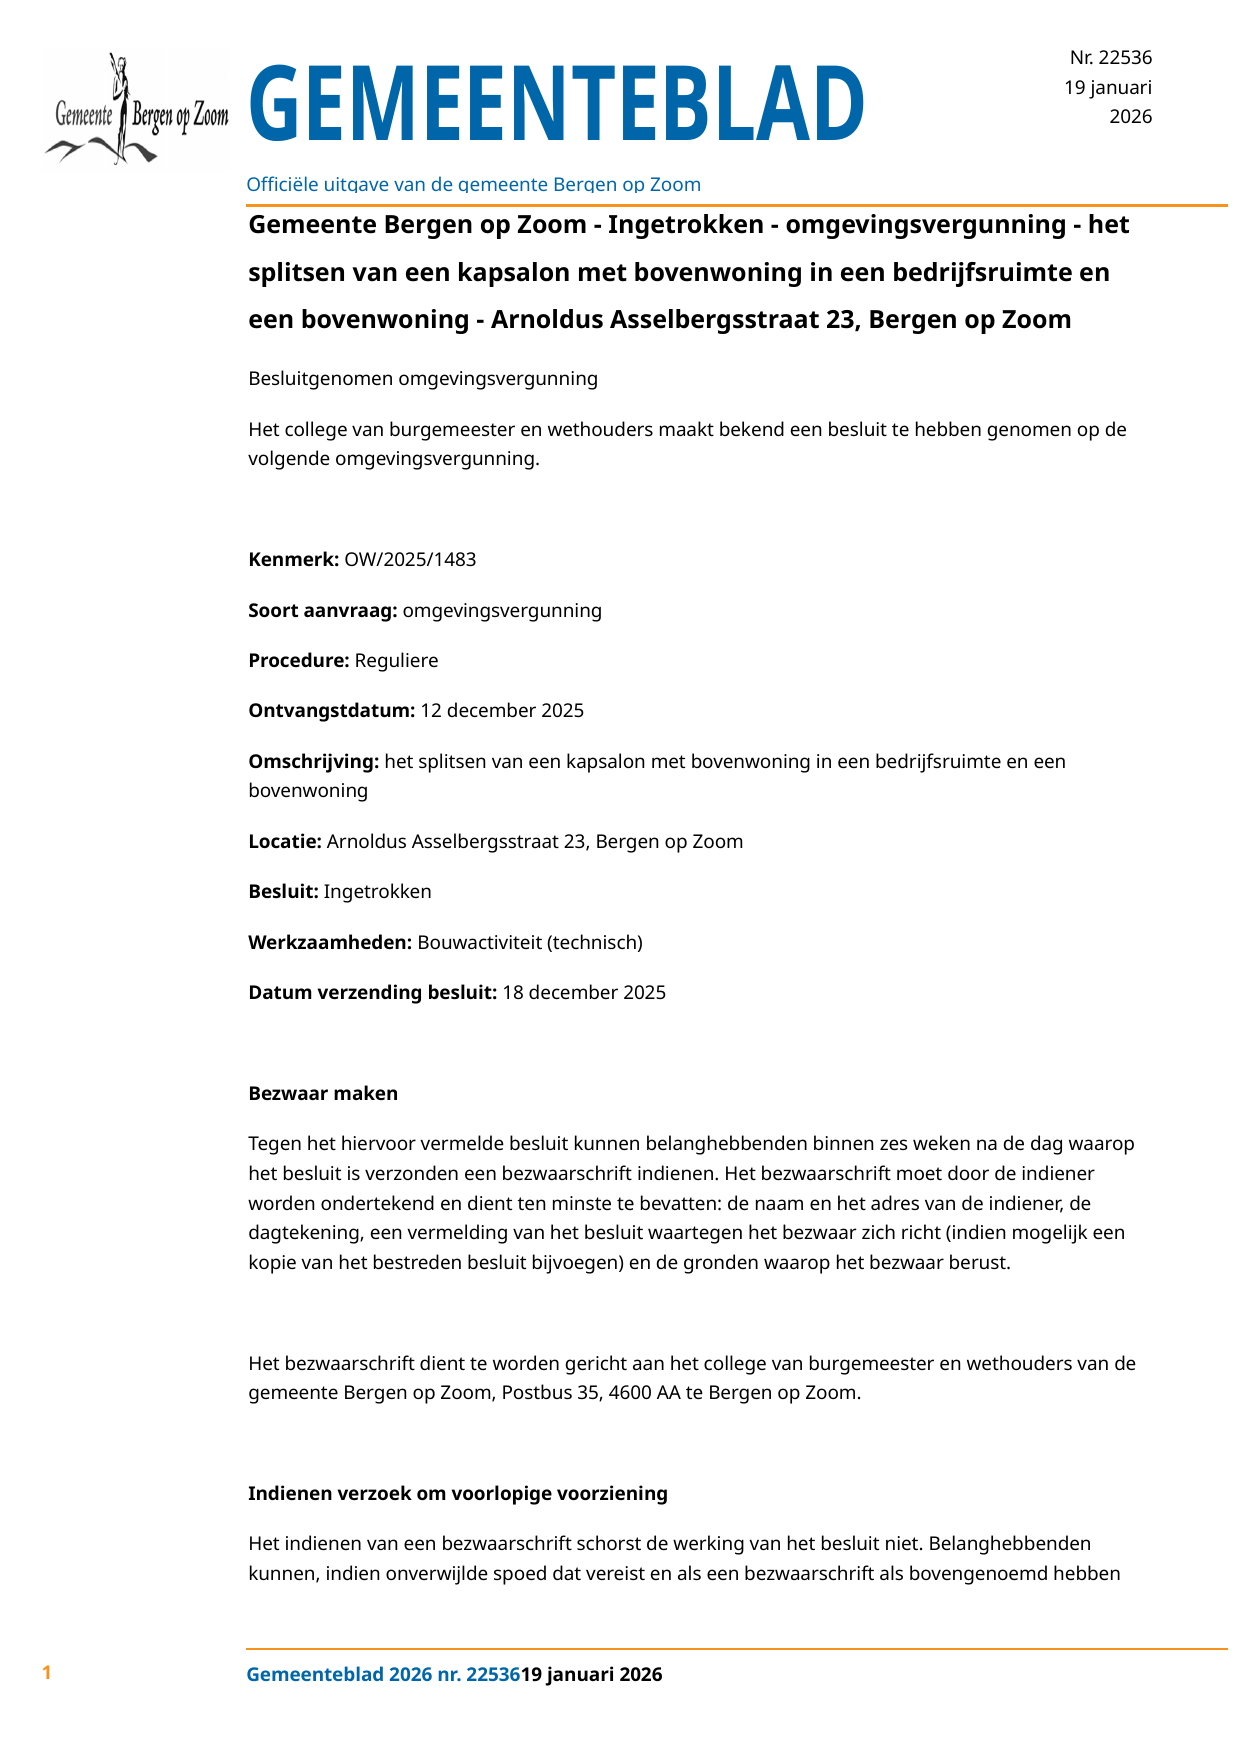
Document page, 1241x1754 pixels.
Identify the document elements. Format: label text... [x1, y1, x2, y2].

text Locatie: Arnoldus Asselbergsstraat 23, Bergen op Zoom [248, 828, 1152, 854]
text Besluitgenomen omgevingsvergunning [248, 366, 1152, 391]
text Het indienen van een bezwaarschrift schorst de werking van het besluit niet. Belanghebbenden kunnen, indien onverwijlde spoed dat vereist en als een bezwaarschrift als bovengenoemd hebben [248, 1531, 1152, 1586]
text Werkzaamheden: Bouwactiviteit (technisch) [248, 929, 1152, 954]
text Besluit: Ingetrokken [248, 878, 1152, 904]
text Ontvangstdatum: 12 december 2025 [248, 698, 1152, 723]
text Procedure: Reguliere [248, 647, 1152, 673]
text Datum verzending besluit: 18 december 2025 [248, 979, 1152, 1005]
text Indienen verzoek om voorlopige voorziening [248, 1480, 1152, 1506]
text Kenmerk: OW/2025/1483 [248, 546, 1152, 572]
picture [41, 47, 231, 172]
text Omschrijving: het splitsen van een kapsalon met bovenwoning in een bedrijfsruimte en een bovenwoning [248, 748, 1152, 803]
text Soort aanvraag: omgevingsvergunning [248, 597, 1152, 622]
text Tegen het hiervoor vermelde besluit kunnen belanghebbenden binnen zes weken na de dag waarop het besluit is verzonden een bezwaarschrift indienen. Het bezwaarschrift moet door de indiener worden ondertekend en dient ten minste te bevatten: de naam en het adres van de indiener, de dagtekening, een vermelding van het besluit waartegen het bezwaar zich richt (indien mogelijk een kopie van het bestreden besluit bijvoegen) en de gronden waarop het bezwaar berust. [248, 1131, 1152, 1274]
text Het bezwaarschrift dient te worden gericht aan het college van burgemeester en wethouders van de gemeente Bergen op Zoom, Postbus 35, 4600 AA te Bergen op Zoom. [248, 1350, 1152, 1405]
text Het college van burgemeester en wethouders maakt bekend een besluit te hebben genomen op de volgende omgevingsvergunning. [248, 416, 1152, 471]
text Bezwaar maken [248, 1080, 1152, 1106]
text Gemeente Bergen op Zoom - Ingetrokken - omgevingsvergunning - het splitsen van een kapsalon met bovenwoning in een bedrijfsruimte en een bovenwoning - Arnoldus Asselbergsstraat 23, Bergen op Zoom [248, 207, 1152, 336]
